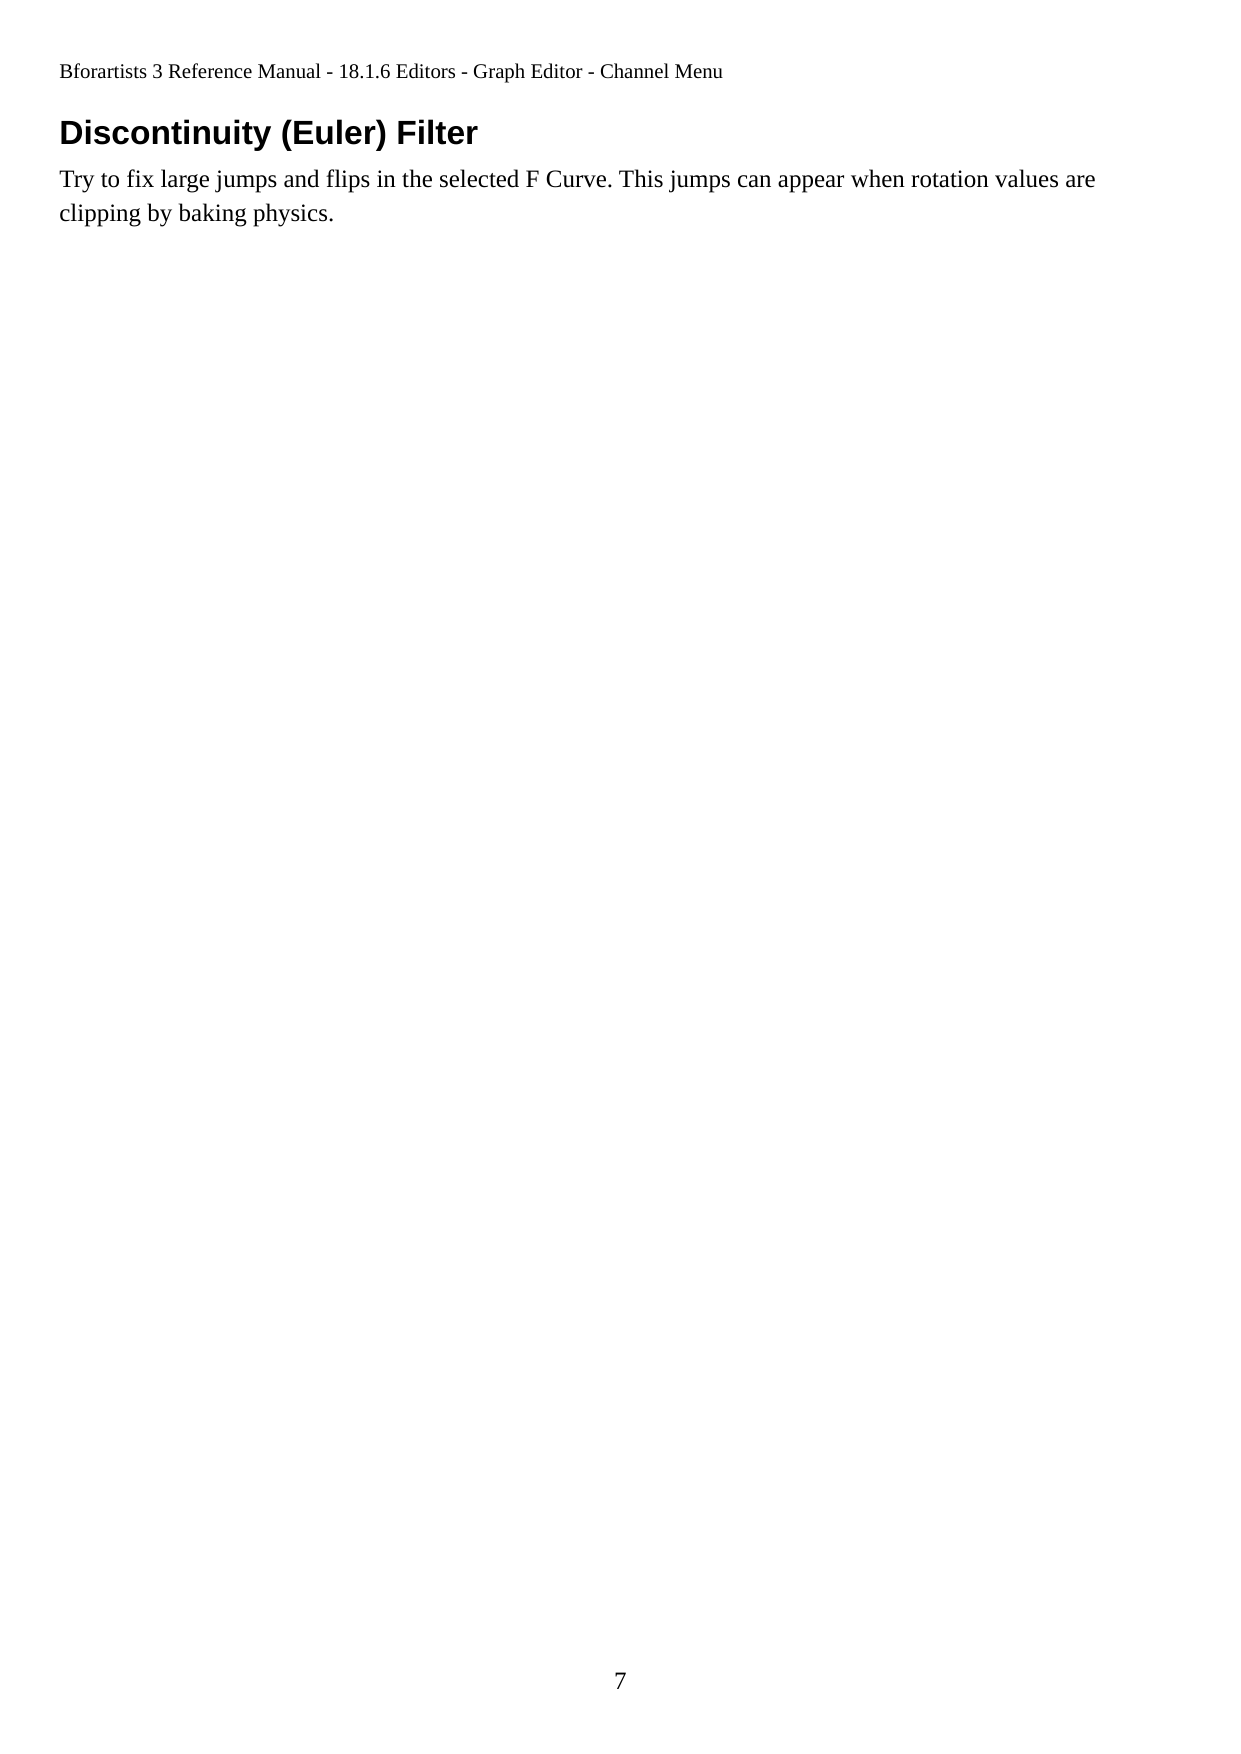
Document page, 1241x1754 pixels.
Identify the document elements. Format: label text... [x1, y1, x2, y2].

text Try to fix large jumps and flips in the selected F Curve. This jumps can appear when rotation values are clipping by baking physics. [59, 164, 1181, 227]
subtitle Discontinuity (Euler) Filter [59, 113, 1181, 151]
